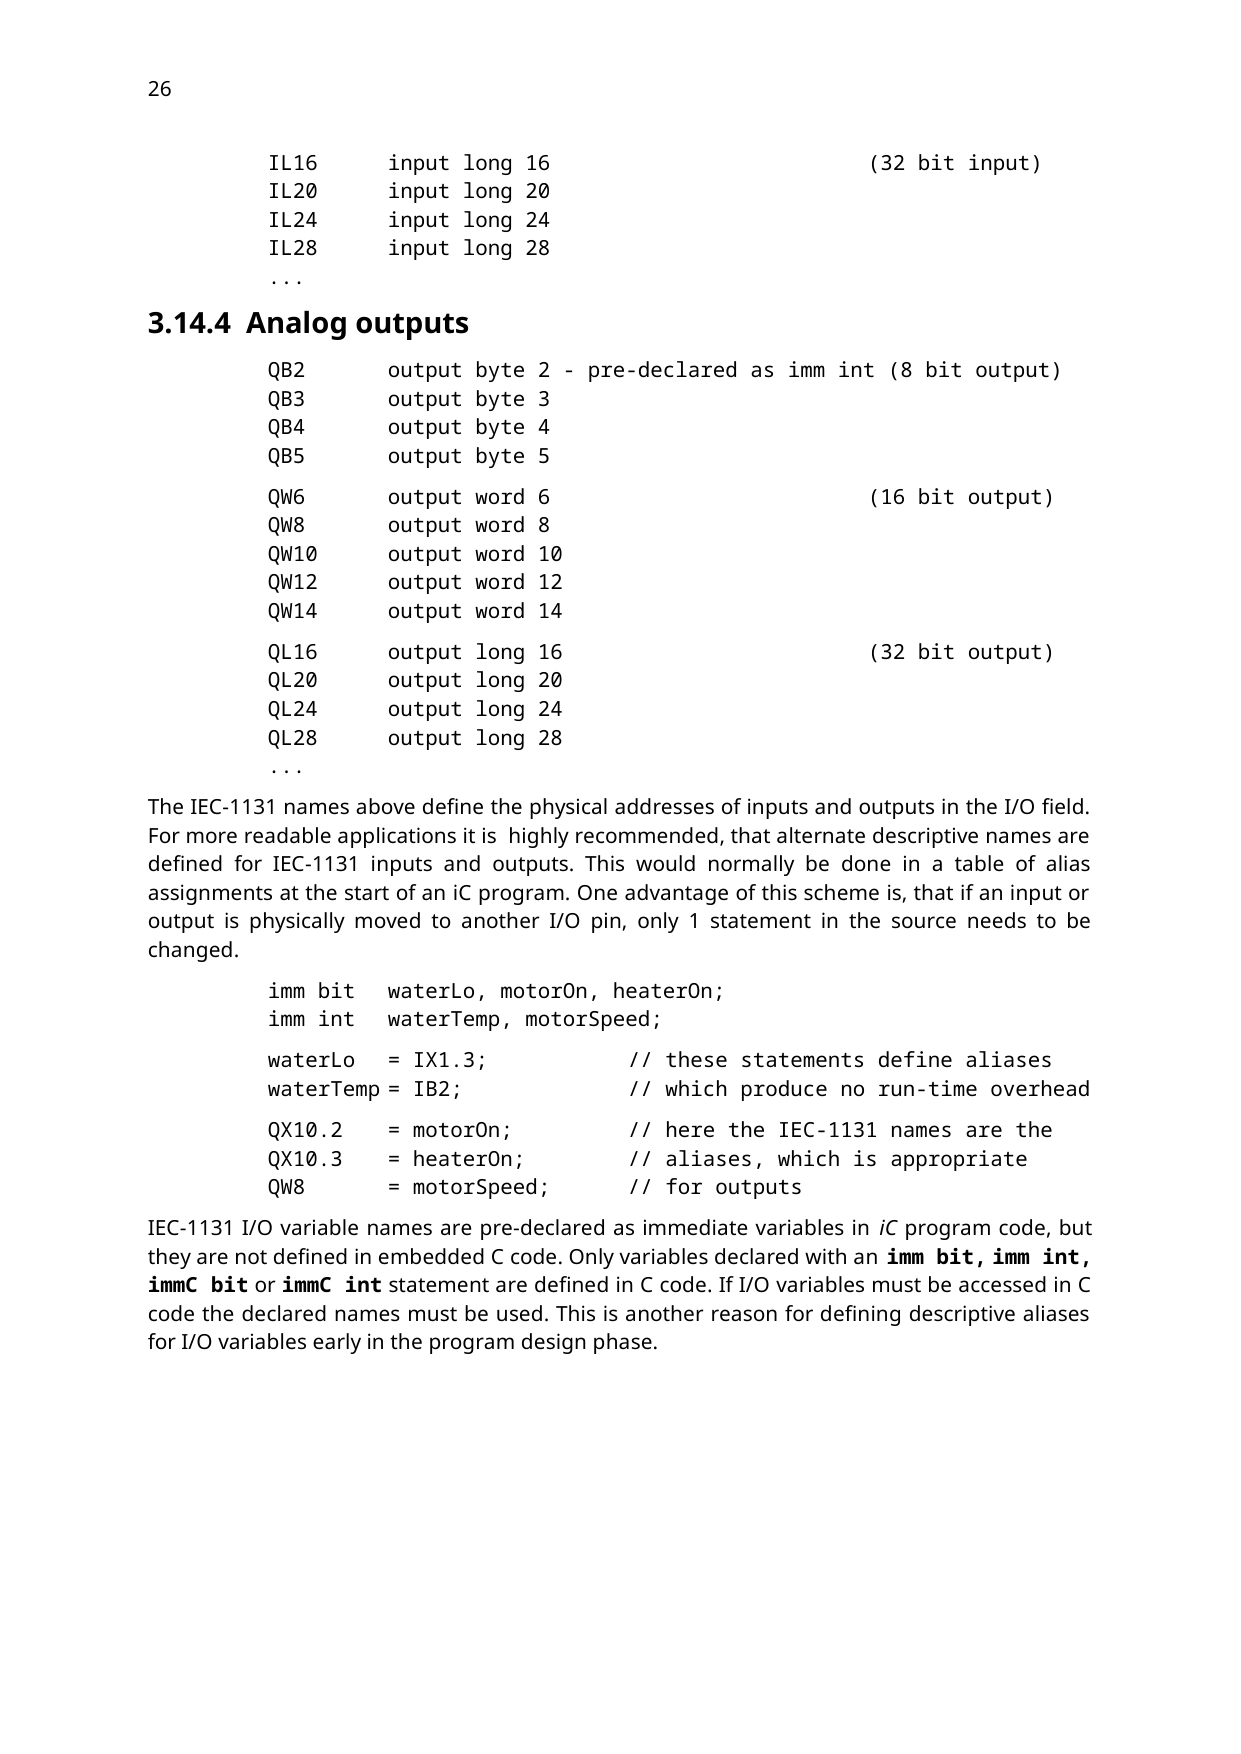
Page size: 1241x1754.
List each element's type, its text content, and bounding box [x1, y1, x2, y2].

subtitle Analog outputs [148, 303, 1092, 342]
text IL16 input long 16 (32 bit input) IL20 input long 20 IL24 input long 24 IL28 input long 28 ... [268, 148, 1092, 290]
text QB2 output byte 2 - pre-declared as imm int (8 bit output) QB3 output byte 3 QB4 output byte 4 QB5 output byte 5 [268, 355, 1092, 469]
text QX10.2 = motorOn; // here the IEC-1131 names are the QX10.3 = heaterOn; // aliases, which is appropriate QW8 = motorSpeed; // for outputs [268, 1115, 1092, 1201]
text QL16 output long 16 (32 bit output) QL20 output long 20 QL24 output long 24 QL28 output long 28 ... [268, 637, 1092, 779]
text The IEC-1131 names above define the physical addresses of inputs and outputs in the I/O field. For more readable applications it is highly recommended, that alternate descriptive names are defined for IEC-1131 inputs and outputs. This would normally be done in a table of alias assignments at the start of an iC program. One advantage of this scheme is, that if an input or output is physically moved to another I/O pin, only 1 statement in the source needs to be changed. [148, 792, 1092, 963]
text imm bit waterLo, motorOn, heaterOn; imm int waterTemp, motorSpeed; [268, 976, 1092, 1033]
text IEC-1131 I/O variable names are pre-declared as immediate variables in iC program code, but they are not defined in embedded C code. Only variables declared with an imm bit, imm int, immC bit or immC int statement are defined in C code. If I/O variables must be accessed in C code the declared names must be used. This is another reason for defining descriptive aliases for I/O variables early in the program design phase. [148, 1213, 1092, 1356]
text QW6 output word 6 (16 bit output) QW8 output word 8 QW10 output word 10 QW12 output word 12 QW14 output word 14 [268, 482, 1092, 624]
text waterLo = IX1.3; // these statements define aliases waterTemp = IB2; // which produce no run-time overhead [268, 1045, 1092, 1102]
